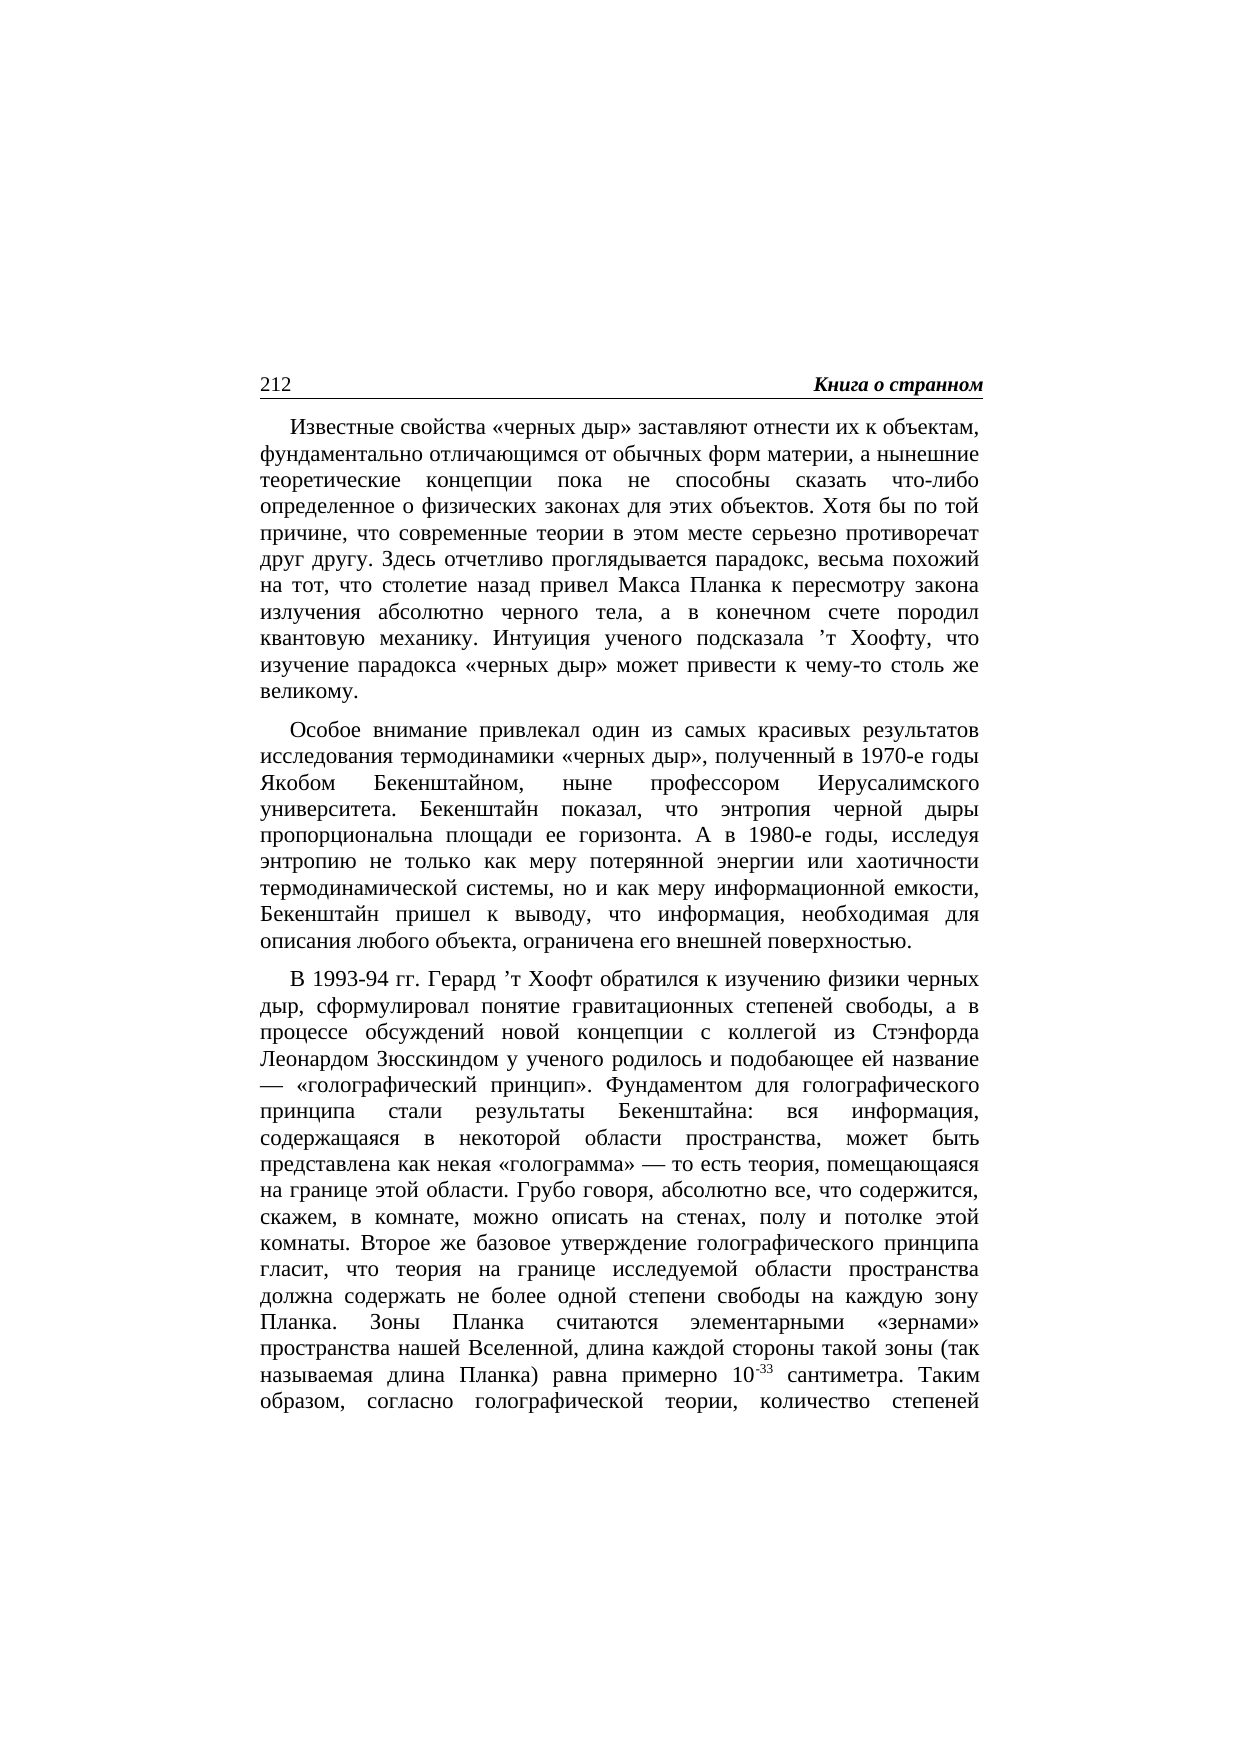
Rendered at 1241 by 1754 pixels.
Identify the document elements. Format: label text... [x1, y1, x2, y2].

text Особое внимание привлекал один из самых красивых результатов исследования термодинамики «черных дыр», полученный в 1970-е годы Якобом Бекенштайном, ныне профессором Иерусалимского университета. Бекенштайн показал, что энтропия черной дыры пропорциональна площади ее горизонта. А в 1980-е годы, исследуя энтропию не только как меру потерянной энергии или хаотичности термодинамической системы, но и как меру информационной емкости, Бекенштайн пришел к выводу, что информация, необходимая для описания любого объекта, ограничена его внешней поверхностью. [260, 716, 980, 953]
text Известные свойства «черных дыр» заставляют отнести их к объектам, фундаментально отличающимся от обычных форм материи, а нынешние теоретические концепции пока не способны сказать что-либо определенное о физических законах для этих объектов. Хотя бы по той причине, что современные теории в этом месте серьезно противоречат друг другу. Здесь отчетливо проглядывается парадокс, весьма похожий на тот, что столетие назад привел Макса Планка к пересмотру закона излучения абсолютно черного тела, а в конечном счете породил квантовую механику. Интуиция ученого подсказала ’т Хоофту, что изучение парадокса «черных дыр» может привести к чему-то столь же великому. [260, 413, 980, 703]
text В 1993‑94 гг. Герард ’т Хоофт обратился к изучению физики черных дыр, сформулировал понятие гравитационных степеней свободы, а в процессе обсуждений новой концепции с коллегой из Стэнфорда Леонардом Зюсскиндом у ученого родилось и подобающее ей название — «голографический принцип». Фундаментом для голографического принципа стали результаты Бекенштайна: вся информация, содержащаяся в некоторой области пространства, может быть представлена как некая «голограмма» — то есть теория, помещающаяся на границе этой области. Грубо говоря, абсолютно все, что содержится, скажем, в комнате, можно описать на стенах, полу и потолке этой комнаты. Второе же базовое утверждение голографического принципа гласит, что теория на границе исследуемой области пространства должна содержать не более одной степени свободы на каждую зону Планка. Зоны Планка считаются элементарными «зернами» пространства нашей Вселенной, длина каждой стороны такой зоны (так называемая длина Планка) равна примерно 10-33 сантиметра. Таким образом, согласно голографической теории, количество степеней [260, 966, 980, 1413]
